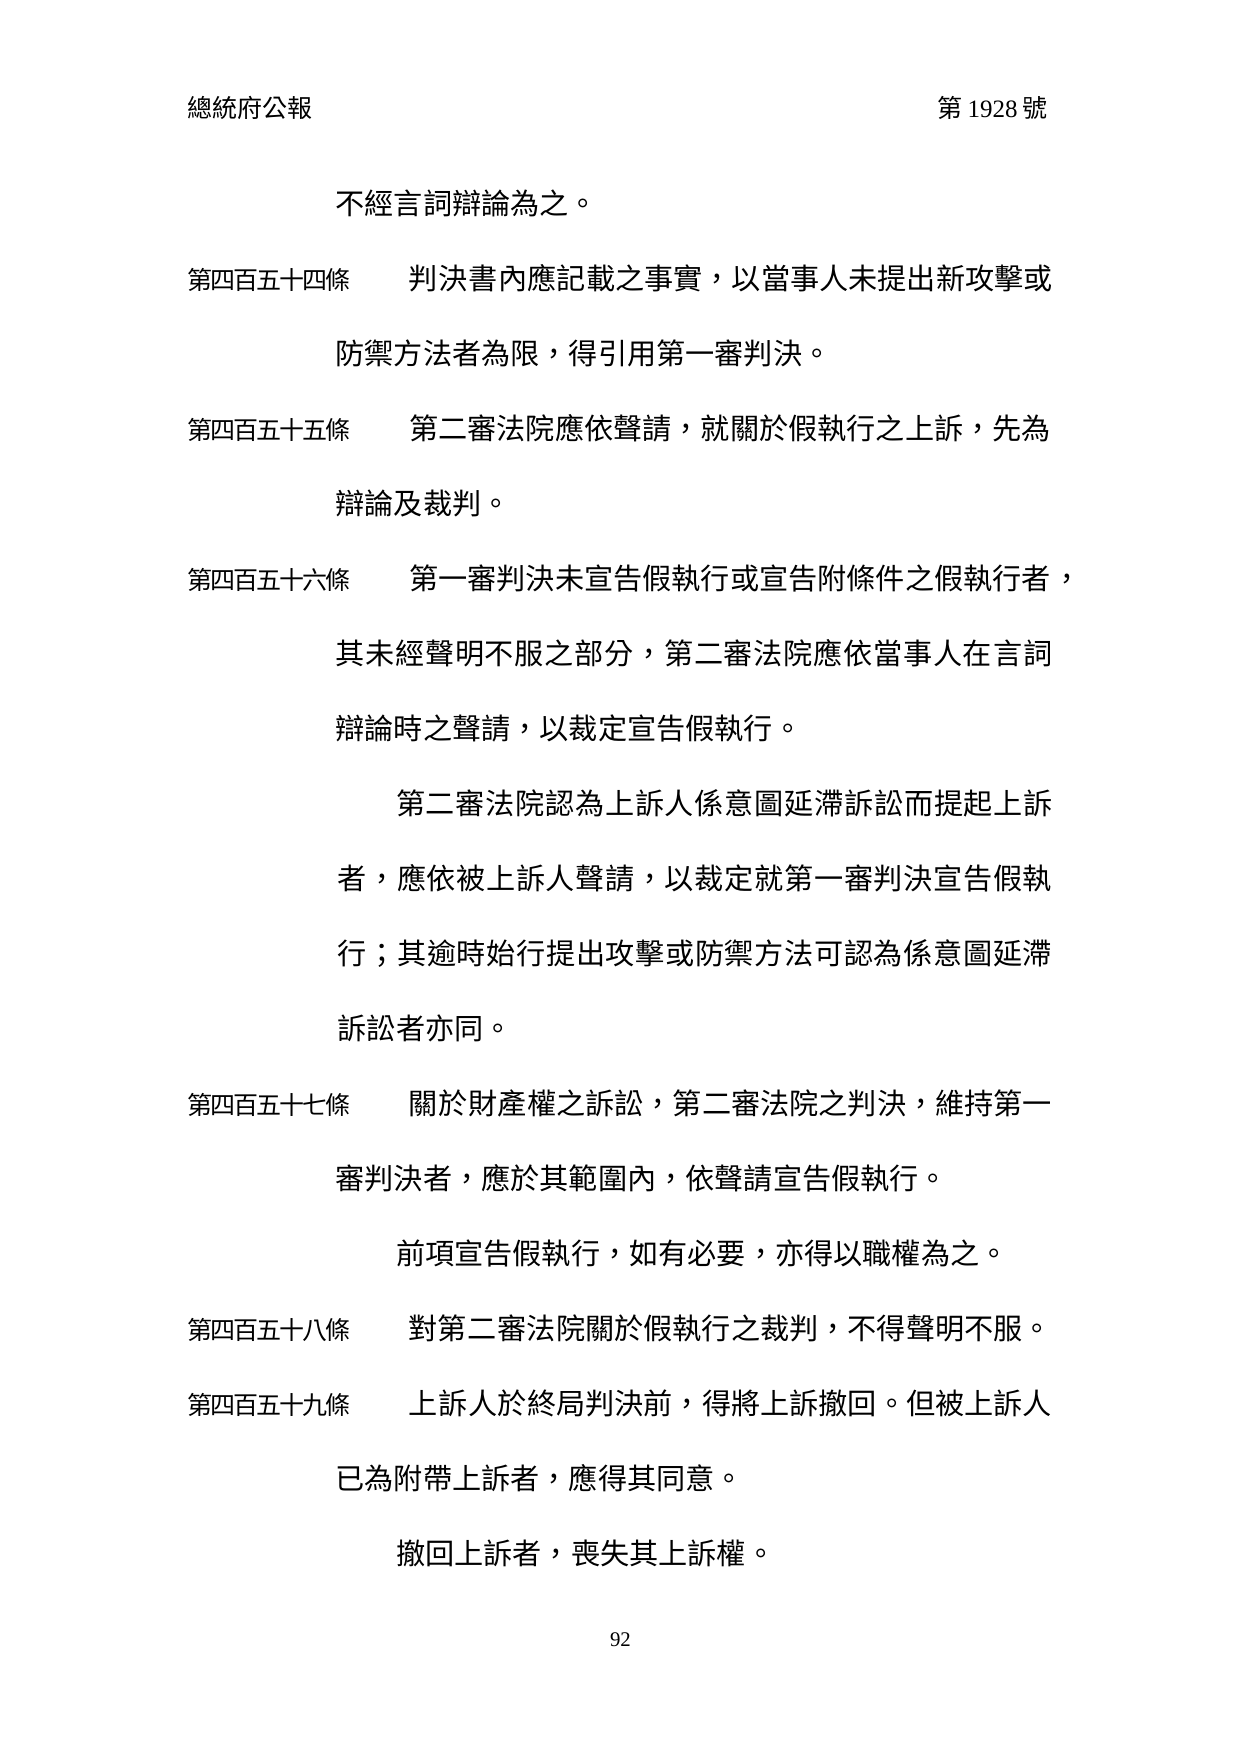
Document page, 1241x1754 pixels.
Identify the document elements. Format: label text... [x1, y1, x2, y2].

text 第二審法院認為上訴人係意圖延滯訴訟而提起上訴者，應依被上訴人聲請，以裁定就第一審判決宣告假執行；其逾時始行提出攻擊或防禦方法可認為係意圖延滯訴訟者亦同。 [337, 764, 1053, 1064]
text 第四百五十五條 第二審法院應依聲請，就關於假執行之上訴，先為辯論及裁判。 [187, 389, 1053, 539]
text 第四百五十七條 關於財產權之訴訟，第二審法院之判決，維持第一審判決者，應於其範圍內，依聲請宣告假執行。 [187, 1064, 1053, 1214]
text 不經言詞辯論為之。 [187, 164, 1053, 239]
text 第四百五十九條 上訴人於終局判決前，得將上訴撤回。但被上訴人已為附帶上訴者，應得其同意。 [187, 1364, 1053, 1514]
text 前項宣告假執行，如有必要，亦得以職權為之。 [337, 1214, 1053, 1289]
text 第四百五十八條 對第二審法院關於假執行之裁判，不得聲明不服。 [187, 1289, 1053, 1364]
text 第四百五十四條 判決書內應記載之事實，以當事人未提出新攻擊或防禦方法者為限，得引用第一審判決。 [187, 239, 1053, 389]
text 撤回上訴者，喪失其上訴權。 [337, 1514, 1053, 1589]
text 第四百五十六條 第一審判決未宣告假執行或宣告附條件之假執行者，其未經聲明不服之部分，第二審法院應依當事人在言詞辯論時之聲請，以裁定宣告假執行。 [187, 539, 1053, 764]
